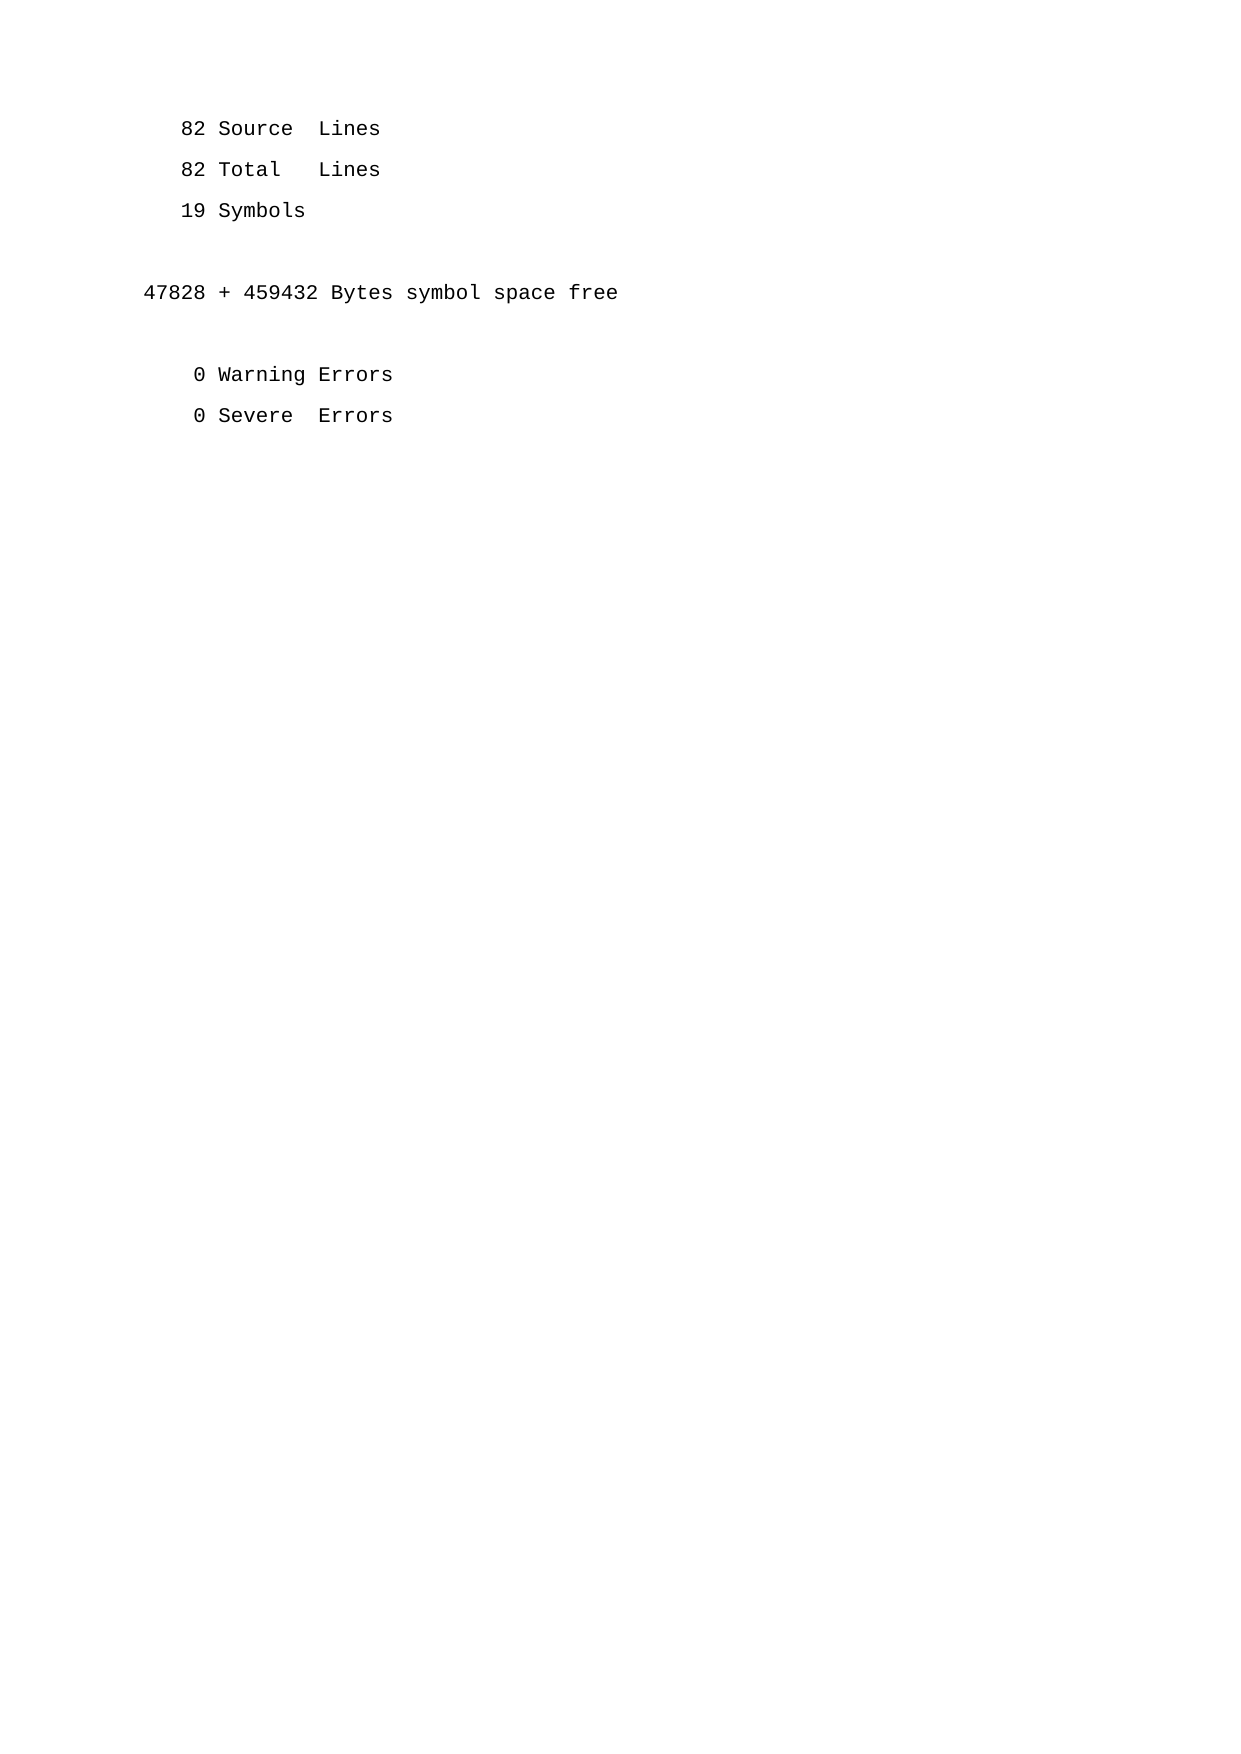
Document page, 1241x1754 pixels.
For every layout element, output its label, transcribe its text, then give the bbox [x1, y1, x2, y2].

text 0 Severe Errors [118, 405, 1122, 428]
text 82 Total Lines [118, 159, 1122, 183]
text 47828 + 459432 Bytes symbol space free [118, 282, 1122, 306]
text 19 Symbols [118, 200, 1122, 224]
text 82 Source Lines [118, 118, 1122, 142]
text 0 Warning Errors [118, 364, 1122, 387]
